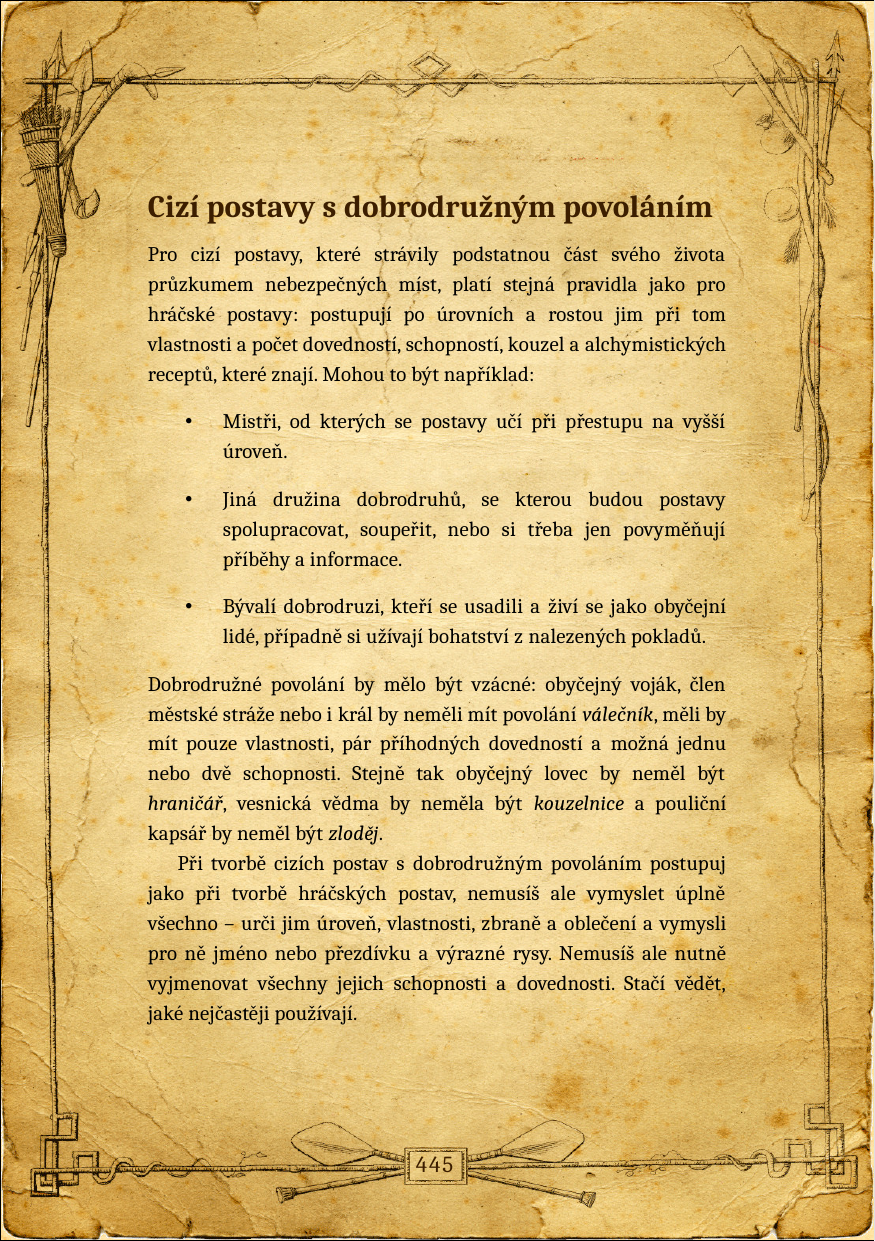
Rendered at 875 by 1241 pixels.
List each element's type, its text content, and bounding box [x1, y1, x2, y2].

list Jiná družina dobrodruhů, se kterou budou postavy spolupracovat, soupeřit, nebo si třeba jen povyměňují příběhy a⁠ informace. [185, 487, 726, 571]
list Mistři, od kterých se postavy učí při přestupu na vyšší úroveň. [185, 410, 726, 464]
subtitle Cizí postavy s⁠ dobrodružným povoláním [148, 189, 726, 225]
picture [1, 1, 874, 1240]
list Bývalí dobrodruzi, kteří se usadili a⁠ živí se jako obyčejní lidé, případně si užívají bohatství z⁠ nalezených pokladů. [185, 595, 726, 649]
text Pro cizí postavy, které strávily podstatnou část svého života průzkumem nebezpečných míst, platí stejná pravidla jako pro hráčské postavy: postupují po úrovních a⁠ rostou jim při tom vlastnosti a⁠ počet dovedností, schopností, kouzel a⁠ alchymistických receptů, které znají. Mohou to být například: [148, 243, 726, 386]
text Dobrodružné povolání by mělo být vzácné: obyčejný voják, člen městské stráže nebo i⁠ král by neměli mít povolání válečník, měli by mít pouze vlastnosti, pár příhodných dovedností a⁠ možná jednu nebo dvě schopnosti. Stejně tak obyčejný lovec by neměl být hraničář, vesnická vědma by neměla být kouzelnice a⁠ pouliční kapsář by neměl být zloděj. Při tvorbě cizích postav s⁠ dobrodružným povoláním postupuj jako při tvorbě hráčských postav, nemusíš ale vymyslet úplně všechno – urči jim úroveň, vlastnosti, zbraně a⁠ oblečení a⁠ vymysli pro ně jméno nebo přezdívku a⁠ výrazné rysy. Nemusíš ale nutně vyjmenovat všechny jejich schopnosti a⁠ dovednosti. Stačí vědět, jaké nejčastěji používají. [148, 672, 726, 1025]
